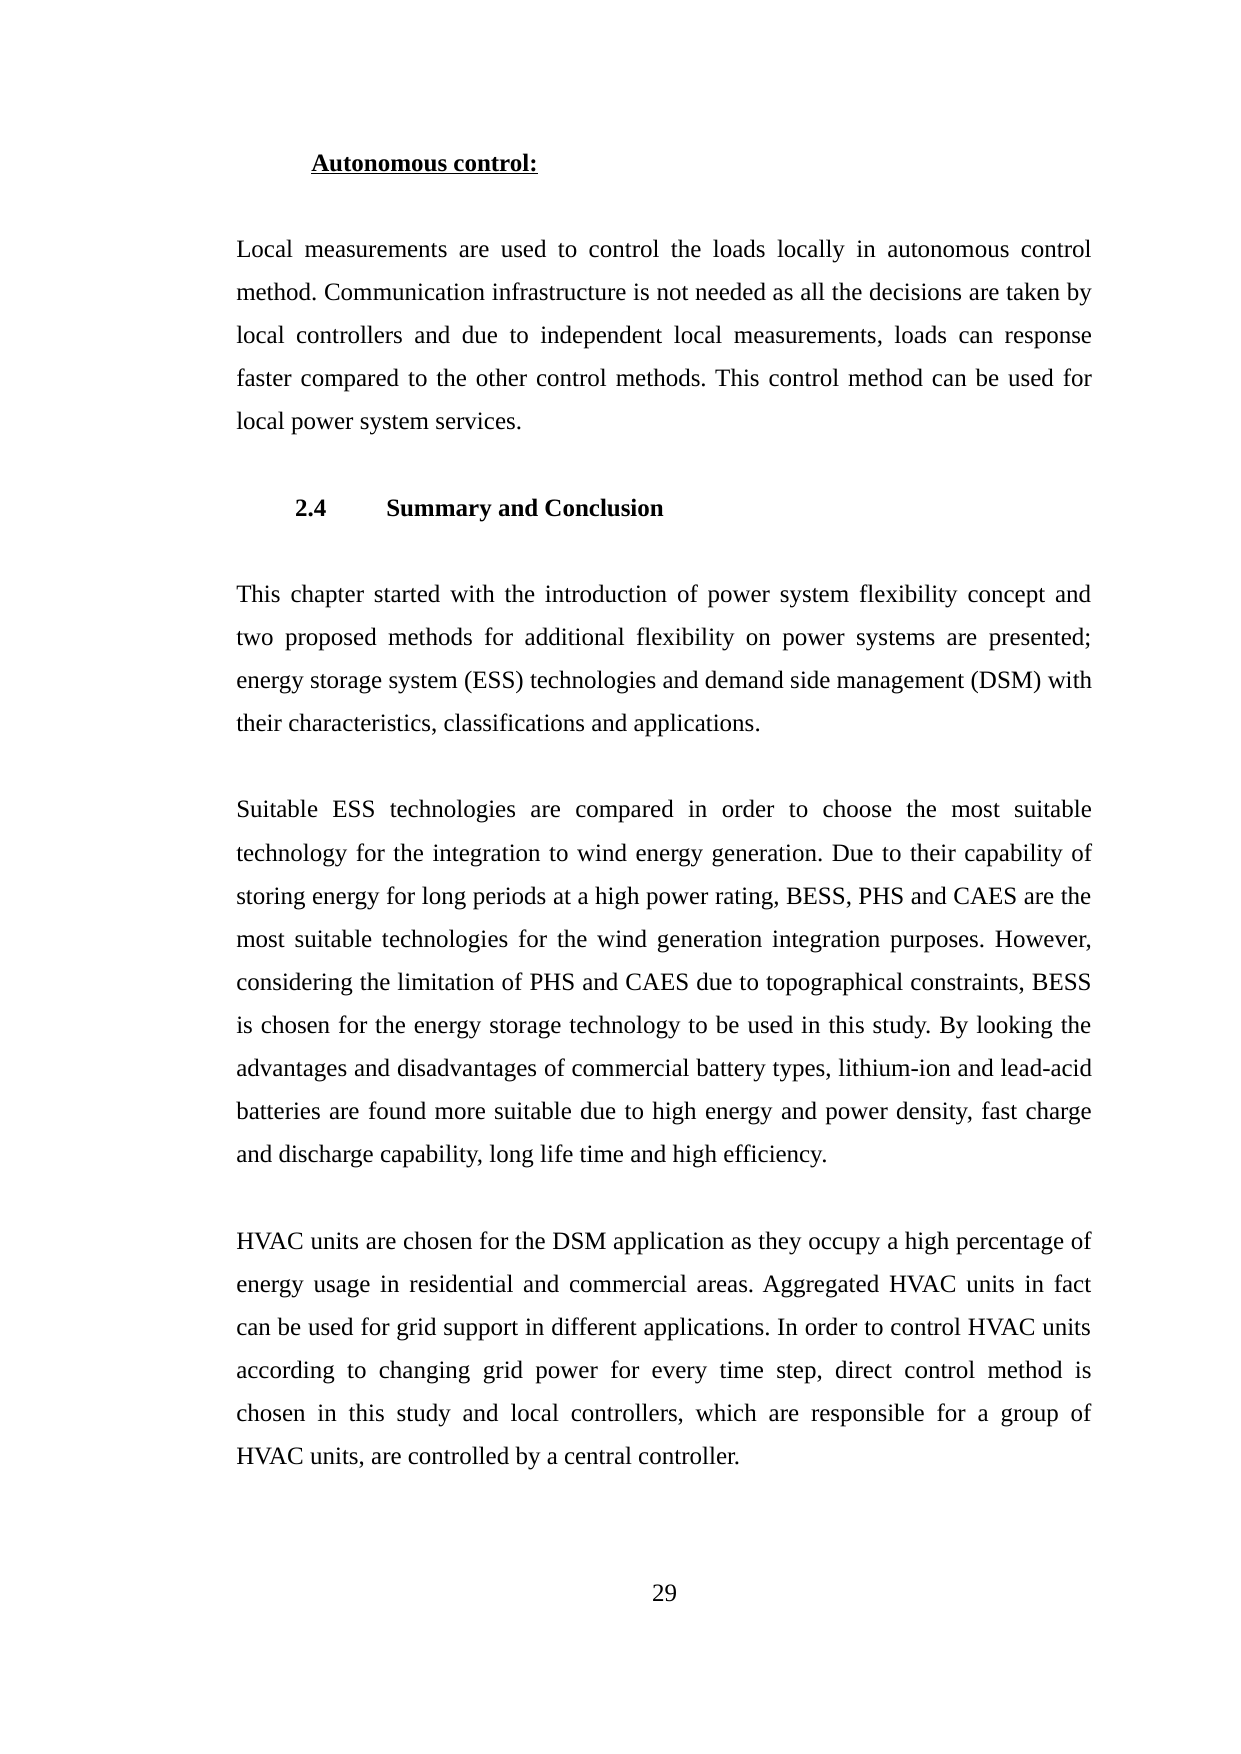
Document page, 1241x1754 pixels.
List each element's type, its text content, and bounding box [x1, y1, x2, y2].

text HVAC units are chosen for the DSM application as they occupy a high percentage of energy usage in residential and commercial areas. Aggregated HVAC units in fact can be used for grid support in different applications. In order to control HVAC units according to changing grid power for every time step, direct control method is chosen in this study and local controllers, which are responsible for a group of HVAC units, are controlled by a central controller. [236, 1226, 1093, 1470]
list Summary and Conclusion [295, 493, 1093, 521]
text Autonomous control: [236, 148, 1093, 176]
text This chapter started with the introduction of power system flexibility concept and two proposed methods for additional flexibility on power systems are presented; energy storage system (ESS) technologies and demand side management (DSM) with their characteristics, classifications and applications. [236, 579, 1093, 737]
text Local measurements are used to control the loads locally in autonomous control method. Communication infrastructure is not needed as all the decisions are taken by local controllers and due to independent local measurements, loads can response faster compared to the other control methods. This control method can be used for local power system services. [236, 234, 1093, 435]
text Suitable ESS technologies are compared in order to choose the most suitable technology for the integration to wind energy generation. Due to their capability of storing energy for long periods at a high power rating, BESS, PHS and CAES are the most suitable technologies for the wind generation integration purposes. However, considering the limitation of PHS and CAES due to topographical constraints, BESS is chosen for the energy storage technology to be used in this study. By looking the advantages and disadvantages of commercial battery types, lithium-ion and lead-acid batteries are found more suitable due to high energy and power density, fast charge and discharge capability, long life time and high efficiency. [236, 794, 1093, 1168]
